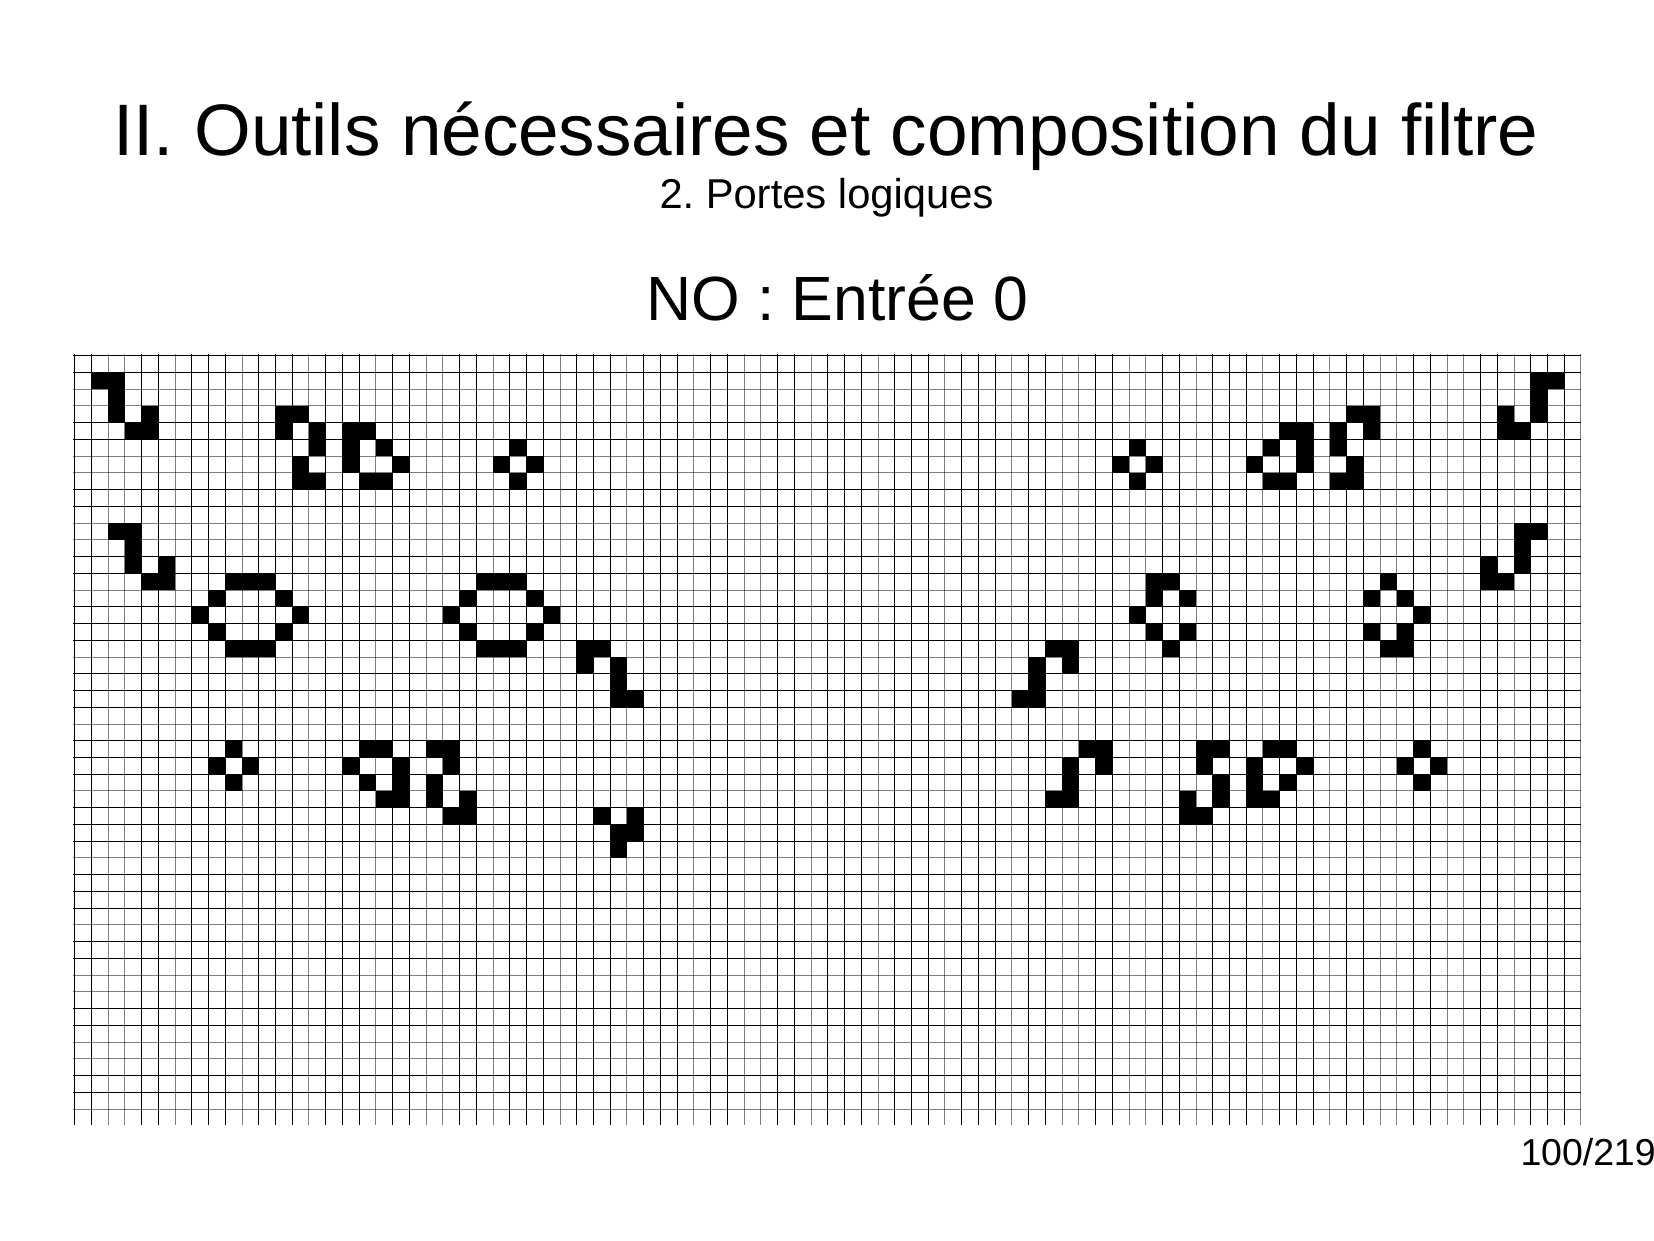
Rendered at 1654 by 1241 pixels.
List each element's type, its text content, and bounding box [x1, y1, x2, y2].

title II. Outils nécessaires et composition du filtre 2. Portes logiques [82, 49, 1571, 257]
text_box <number>/219 [1505, 1124, 1654, 1182]
text_box NO : Entrée 0 [631, 256, 1044, 342]
picture [73, 354, 1581, 1125]
